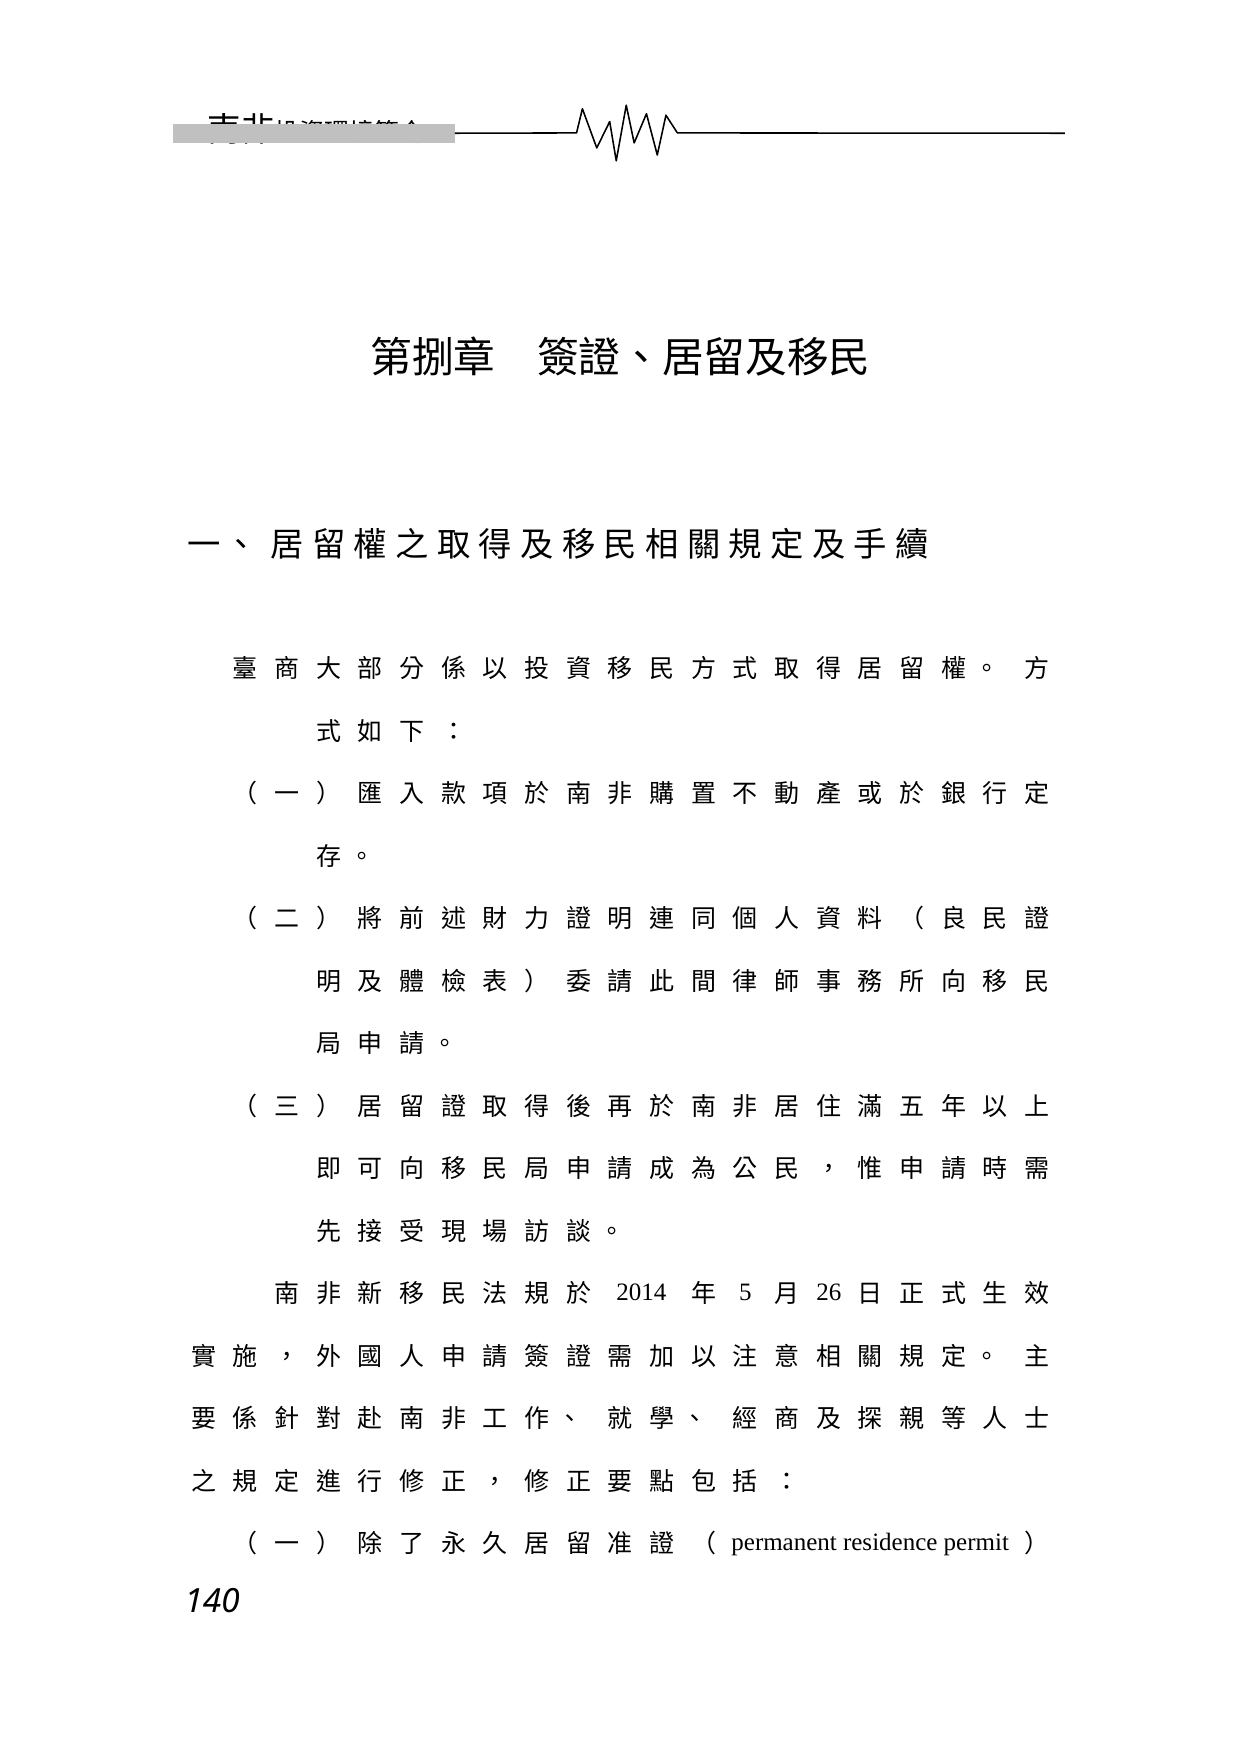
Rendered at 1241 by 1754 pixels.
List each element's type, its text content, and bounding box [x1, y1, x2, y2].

text （一）除了永久居留准證（permanent residence permit） [207, 1500, 1058, 1563]
text 南非新移民法規於2014年5月26日正式生效實施，外國人申請簽證需加以注意相關規定。主要係針對赴南非工作、就學、經商及探親等人士之規定進行修正，修正要點包括： [183, 1250, 1058, 1500]
text （二）將前述財力證明連同個人資料（良民證明及體檢表）委請此間律師事務所向移民局申請。 [207, 875, 1058, 1063]
text （三）居留證取得後再於南非居住滿五年以上即可向移民局申請成為公民，惟申請時需先接受現場訪談。 [207, 1063, 1058, 1250]
text （一）匯入款項於南非購置不動產或於銀行定存。 [207, 750, 1058, 875]
text 臺商大部分係以投資移民方式取得居留權。方式如下： [207, 625, 1058, 750]
text 一、居留權之取得及移民相關規定及手續 [183, 500, 1058, 563]
text 第捌章 簽證、居留及移民 [183, 313, 1058, 375]
